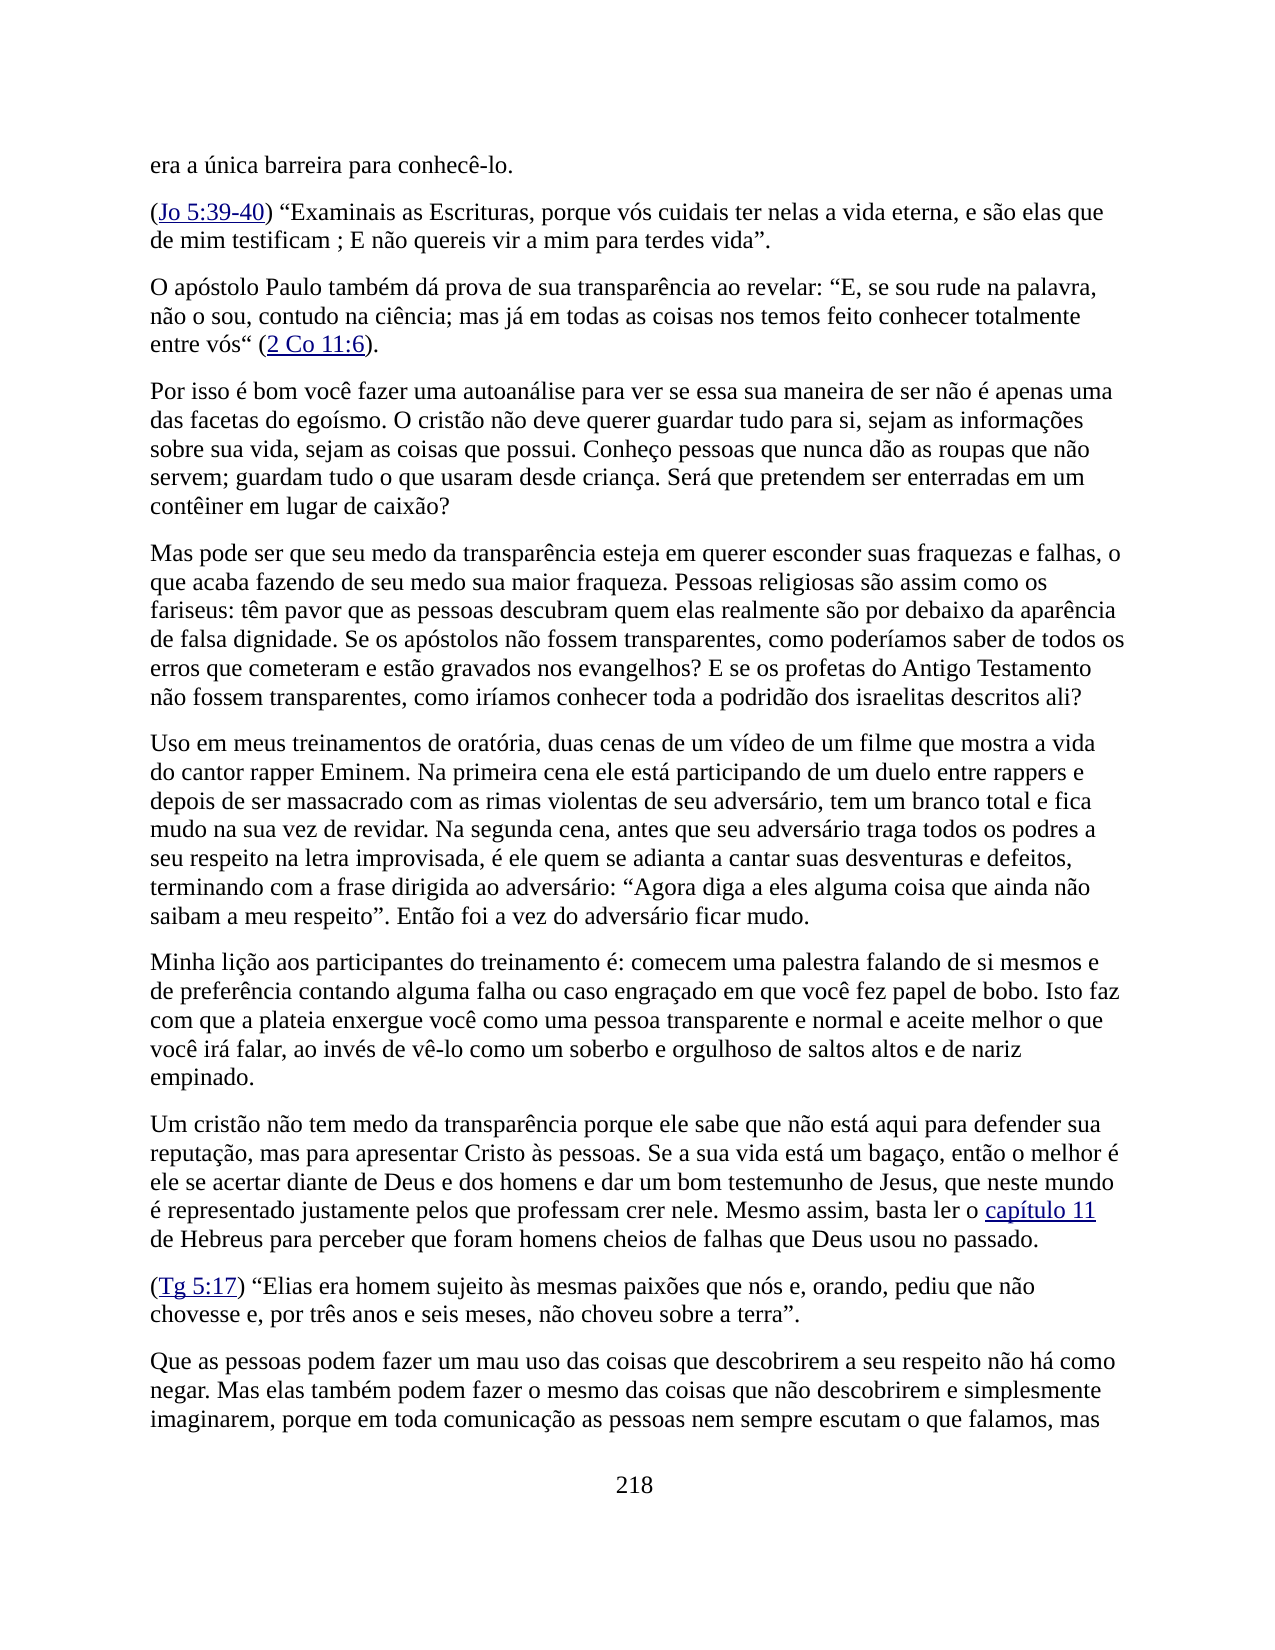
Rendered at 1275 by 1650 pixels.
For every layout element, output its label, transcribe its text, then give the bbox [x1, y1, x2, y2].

text (Jo 5:39-40) “Examinais as Escrituras, porque vós cuidais ter nelas a vida eterna, e são elas que de mim testificam ; E não quereis vir a mim para terdes vida”. [150, 197, 1125, 254]
text Um cristão não tem medo da transparência porque ele sabe que não está aqui para defender sua reputação, mas para apresentar Cristo às pessoas. Se a sua vida está um bagaço, então o melhor é ele se acertar diante de Deus e dos homens e dar um bom testemunho de Jesus, que neste mundo é representado justamente pelos que professam crer nele. Mesmo assim, basta ler o capítulo 11 de Hebreus para perceber que foram homens cheios de falhas que Deus usou no passado. [150, 1109, 1125, 1253]
text O apóstolo Paulo também dá prova de sua transparência ao revelar: “E, se sou rude na palavra, não o sou, contudo na ciência; mas já em todas as coisas nos temos feito conhecer totalmente entre vós“ (2 Co 11:6). [150, 272, 1125, 358]
text Que as pessoas podem fazer um mau uso das coisas que descobrirem a seu respeito não há como negar. Mas elas também podem fazer o mesmo das coisas que não descobrirem e simplesmente imaginarem, porque em toda comunicação as pessoas nem sempre escutam o que falamos, mas [150, 1346, 1125, 1432]
text Por isso é bom você fazer uma autoanálise para ver se essa sua maneira de ser não é apenas uma das facetas do egoísmo. O cristão não deve querer guardar tudo para si, sejam as informações sobre sua vida, sejam as coisas que possui. Conheço pessoas que nunca dão as roupas que não servem; guardam tudo o que usaram desde criança. Será que pretendem ser enterradas em um contêiner em lugar de caixão? [150, 376, 1125, 520]
text Uso em meus treinamentos de oratória, duas cenas de um vídeo de um filme que mostra a vida do cantor rapper Eminem. Na primeira cena ele está participando de um duelo entre rappers e depois de ser massacrado com as rimas violentas de seu adversário, tem um branco total e fica mudo na sua vez de revidar. Na segunda cena, antes que seu adversário traga todos os podres a seu respeito na letra improvisada, é ele quem se adianta a cantar suas desventuras e defeitos, terminando com a frase dirigida ao adversário: “Agora diga a eles alguma coisa que ainda não saibam a meu respeito”. Então foi a vez do adversário ficar mudo. [150, 728, 1125, 929]
text Mas pode ser que seu medo da transparência esteja em querer esconder suas fraquezas e falhas, o que acaba fazendo de seu medo sua maior fraqueza. Pessoas religiosas são assim como os fariseus: têm pavor que as pessoas descubram quem elas realmente são por debaixo da aparência de falsa dignidade. Se os apóstolos não fossem transparentes, como poderíamos saber de todos os erros que cometeram e estão gravados nos evangelhos? E se os profetas do Antigo Testamento não fossem transparentes, como iríamos conhecer toda a podridão dos israelitas descritos ali? [150, 538, 1125, 710]
text (Tg 5:17) “Elias era homem sujeito às mesmas paixões que nós e, orando, pediu que não chovesse e, por três anos e seis meses, não choveu sobre a terra”. [150, 1271, 1125, 1328]
text Minha lição aos participantes do treinamento é: comecem uma palestra falando de si mesmos e de preferência contando alguma falha ou caso engraçado em que você fez papel de bobo. Isto faz com que a plateia enxergue você como uma pessoa transparente e normal e aceite melhor o que você irá falar, ao invés de vê-lo como um soberbo e orgulhoso de saltos altos e de nariz empinado. [150, 947, 1125, 1091]
text era a única barreira para conhecê-lo. [150, 150, 1125, 179]
